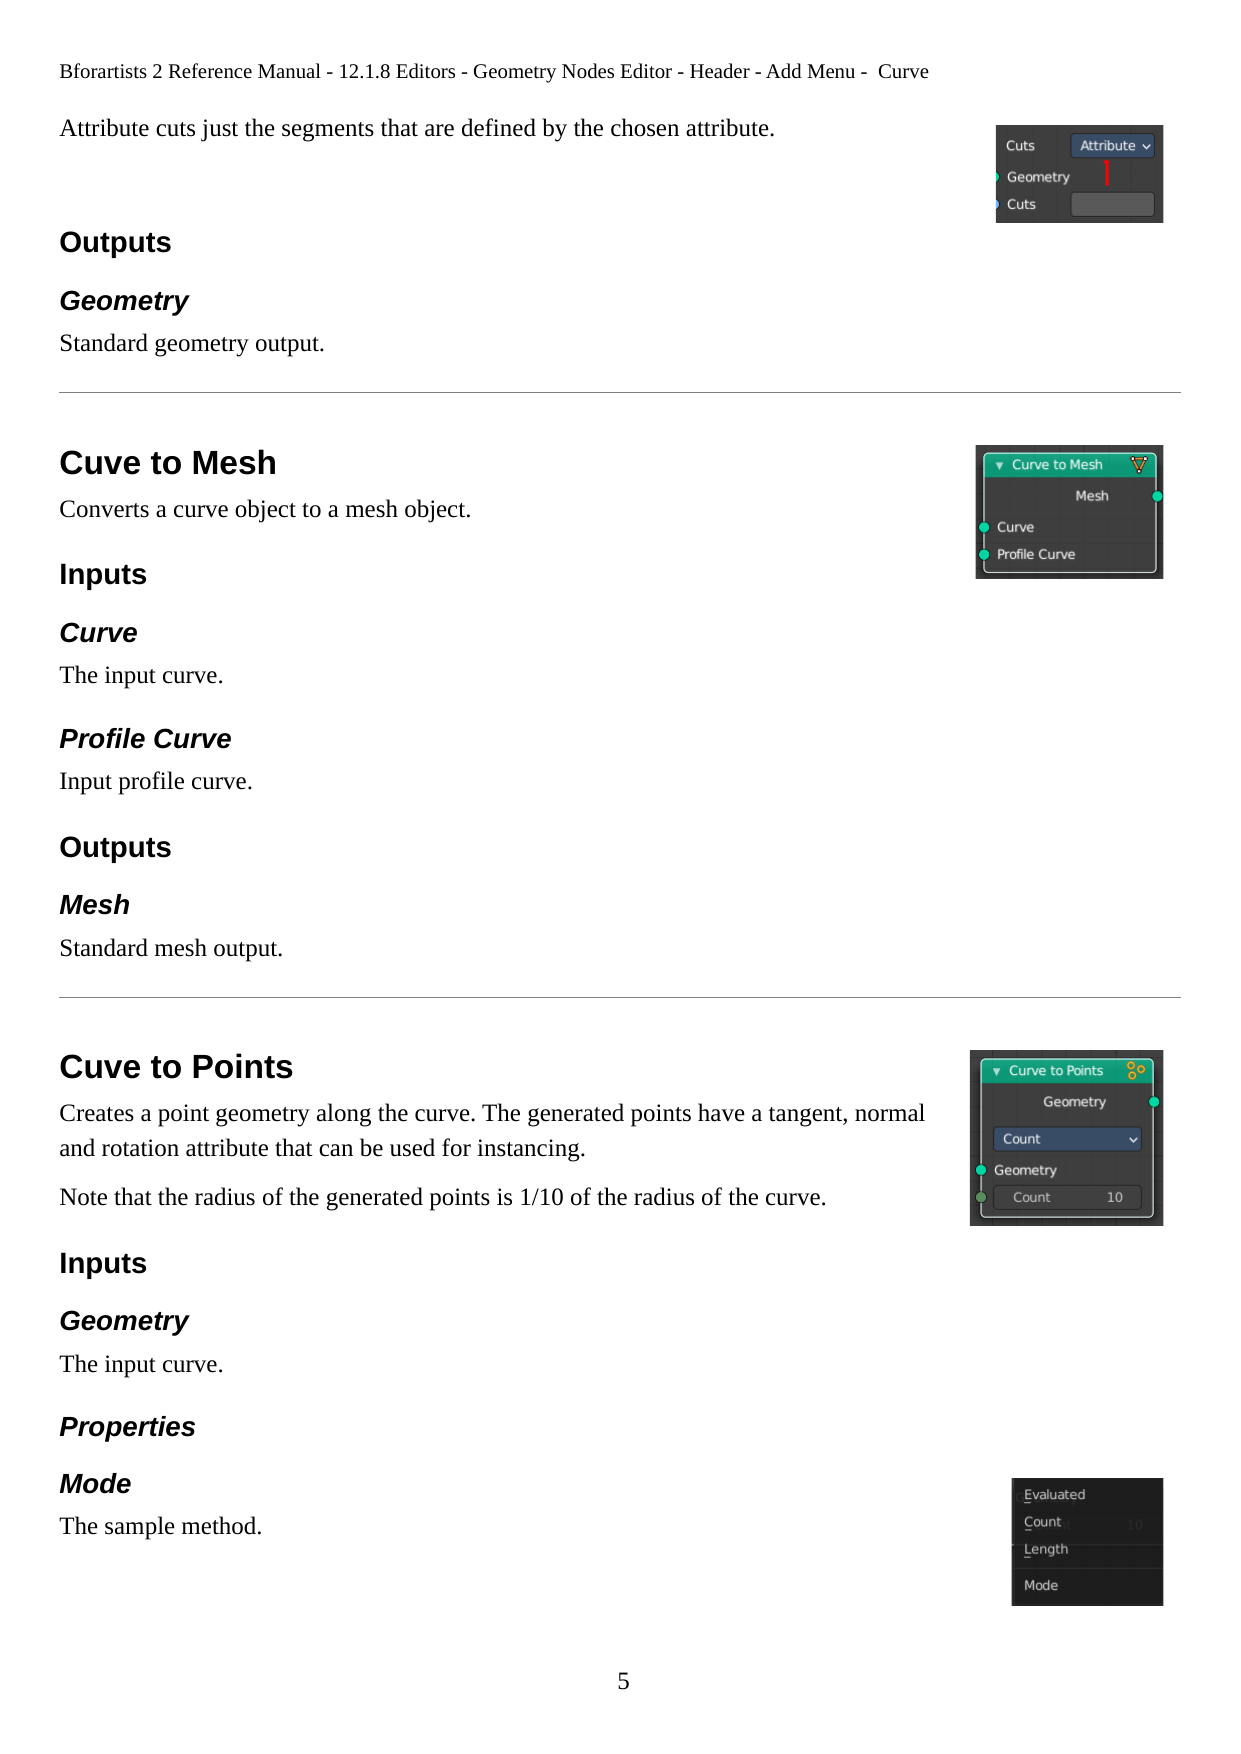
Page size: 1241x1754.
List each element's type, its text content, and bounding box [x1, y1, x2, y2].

subtitle Inputs [59, 557, 1181, 591]
subtitle Outputs [59, 225, 1181, 259]
subtitle Curve [59, 616, 1181, 648]
subtitle Inputs [59, 1246, 1181, 1279]
subtitle Geometry [59, 284, 1181, 316]
subtitle Profile Curve [59, 722, 1181, 754]
text The input curve. [59, 1349, 1181, 1377]
text Attribute cuts just the segments that are defined by the chosen attribute. [59, 113, 1181, 141]
text Standard mesh output. [59, 933, 1181, 962]
subtitle Mode [59, 1467, 1181, 1499]
subtitle Geometry [59, 1304, 1181, 1336]
picture [1011, 1478, 1164, 1606]
text Creates a point geometry along the curve. The generated points have a tangent, normal and rotation attribute that can be used for instancing. [59, 1098, 969, 1162]
text Input profile curve. [59, 766, 1181, 795]
subtitle Cuve to Mesh [59, 442, 1181, 481]
text Standard geometry output. [59, 328, 1181, 357]
text The sample method. [59, 1511, 1011, 1540]
text Converts a curve object to a mesh object. [59, 494, 975, 522]
subtitle Mesh [59, 889, 1181, 921]
subtitle Cuve to Points [59, 1047, 1181, 1086]
subtitle Properties [59, 1410, 1181, 1442]
text [1164, 1511, 1181, 1540]
text Note that the radius of the generated points is 1/10 of the radius of the curve. [59, 1182, 969, 1211]
text The input curve. [59, 660, 1181, 689]
picture [975, 445, 1164, 579]
picture [969, 1050, 1164, 1226]
picture [995, 125, 1164, 223]
subtitle Outputs [59, 830, 1181, 864]
